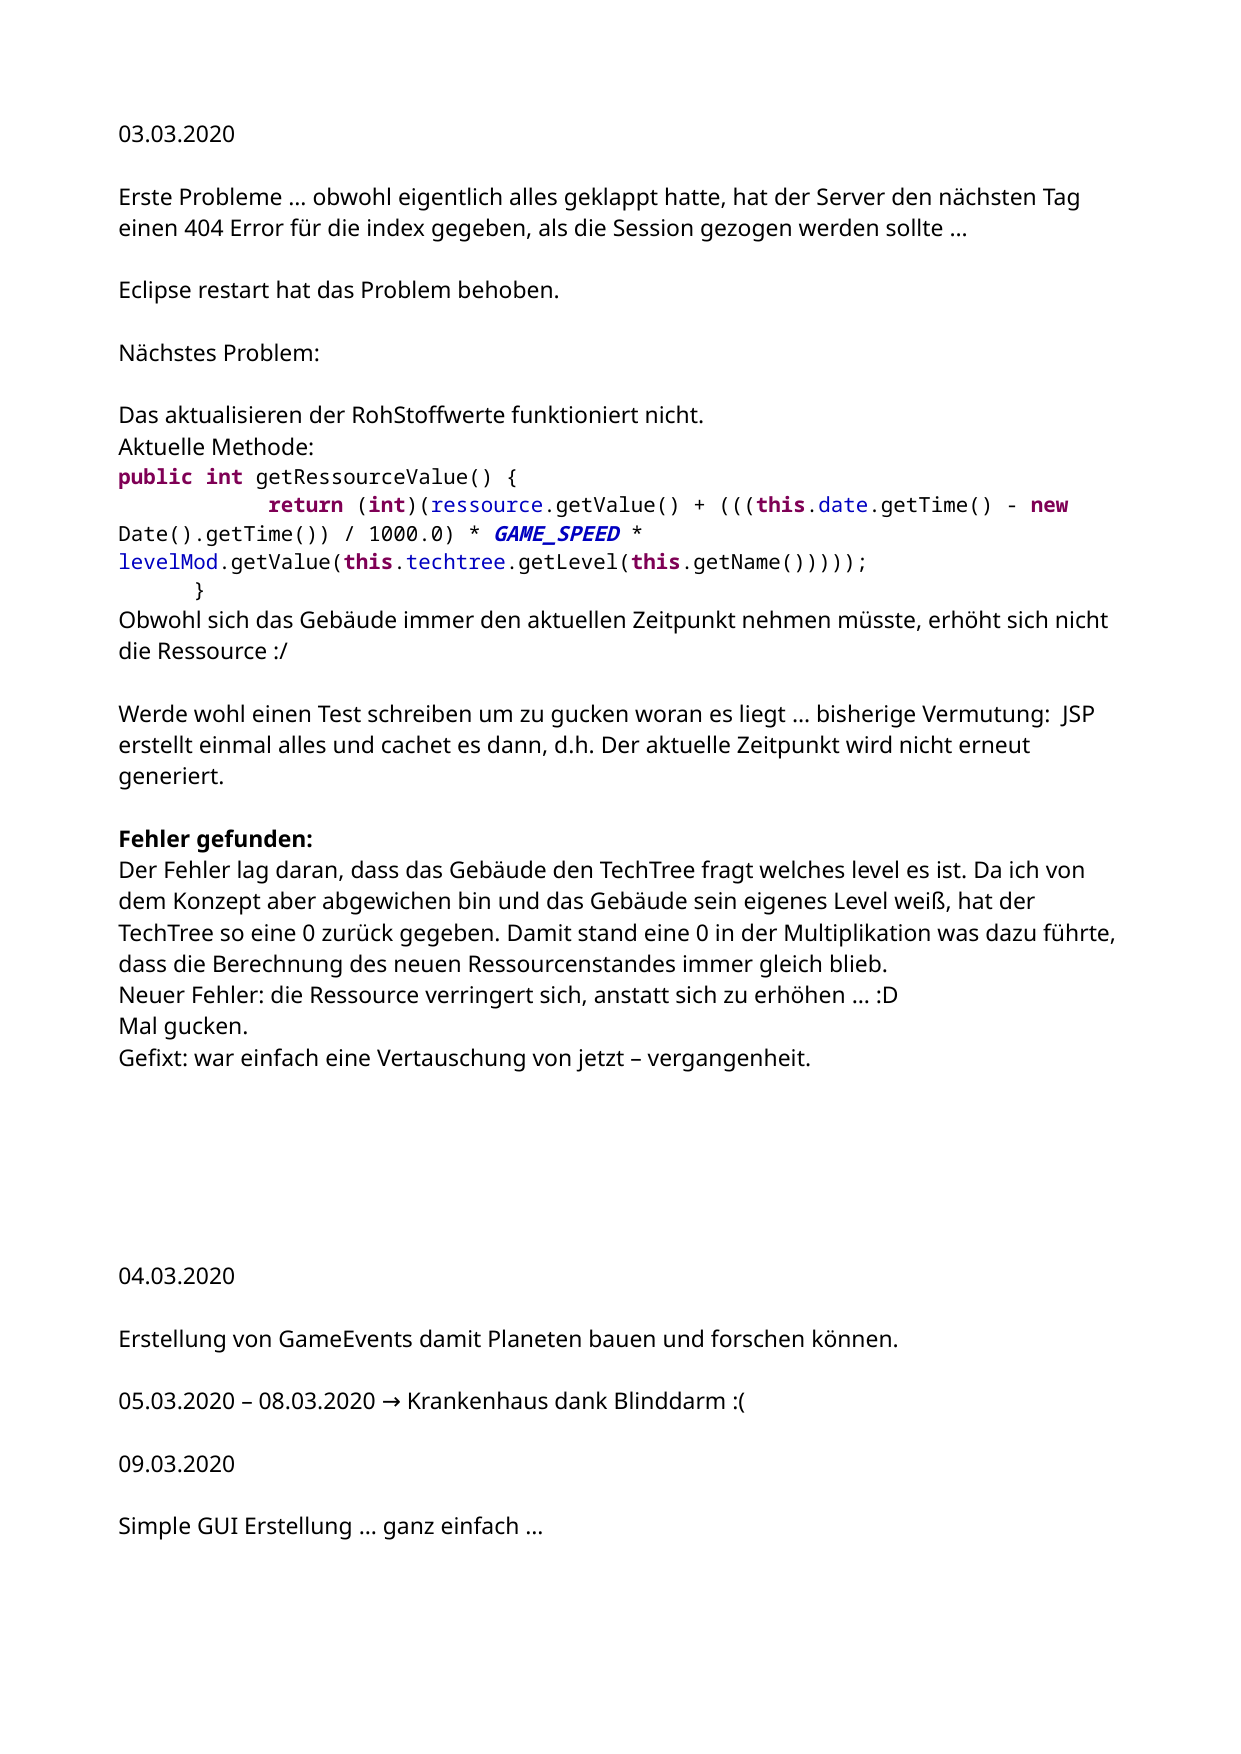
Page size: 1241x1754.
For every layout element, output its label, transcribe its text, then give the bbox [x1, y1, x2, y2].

text Aktuelle Methode: [118, 431, 1122, 462]
text 05.03.2020 – 08.03.2020 → Krankenhaus dank Blinddarm :( [118, 1385, 1122, 1417]
text Erstellung von GameEvents damit Planeten bauen und forschen können. [118, 1323, 1122, 1354]
text 04.03.2020 [118, 1260, 1122, 1292]
text return (int)(ressource.getValue() + (((this.date.getTime() - new Date().getTime()) / 1000.0) * GAME_SPEED * levelMod.getValue(this.techtree.getLevel(this.getName())))); [118, 490, 1122, 576]
text Werde wohl einen Test schreiben um zu gucken woran es liegt … bisherige Vermutung: JSP erstellt einmal alles und cachet es dann, d.h. Der aktuelle Zeitpunkt wird nicht erneut generiert. [118, 698, 1122, 792]
text 09.03.2020 [118, 1448, 1122, 1479]
text Fehler gefunden: [118, 823, 1122, 854]
text } [118, 576, 1122, 604]
text Simple GUI Erstellung … ganz einfach … [118, 1510, 1122, 1542]
text Nächstes Problem: [118, 337, 1122, 368]
text Eclipse restart hat das Problem behoben. [118, 274, 1122, 306]
text 03.03.2020 [118, 118, 1122, 149]
text Neuer Fehler: die Ressource verringert sich, anstatt sich zu erhöhen … :D Mal gucken. [118, 979, 1122, 1042]
text Der Fehler lag daran, dass das Gebäude den TechTree fragt welches level es ist. Da ich von dem Konzept aber abgewichen bin und das Gebäude sein eigenes Level weiß, hat der TechTree so eine 0 zurück gegeben. Damit stand eine 0 in der Multiplikation was dazu führte, dass die Berechnung des neuen Ressourcenstandes immer gleich blieb. [118, 854, 1122, 979]
text public int getRessourceValue() { [118, 462, 1122, 490]
text Das aktualisieren der RohStoffwerte funktioniert nicht. [118, 399, 1122, 431]
text Erste Probleme … obwohl eigentlich alles geklappt hatte, hat der Server den nächsten Tag einen 404 Error für die index gegeben, als die Session gezogen werden sollte … [118, 181, 1122, 243]
text Gefixt: war einfach eine Vertauschung von jetzt – vergangenheit. [118, 1042, 1122, 1073]
text Obwohl sich das Gebäude immer den aktuellen Zeitpunkt nehmen müsste, erhöht sich nicht die Ressource :/ [118, 604, 1122, 667]
